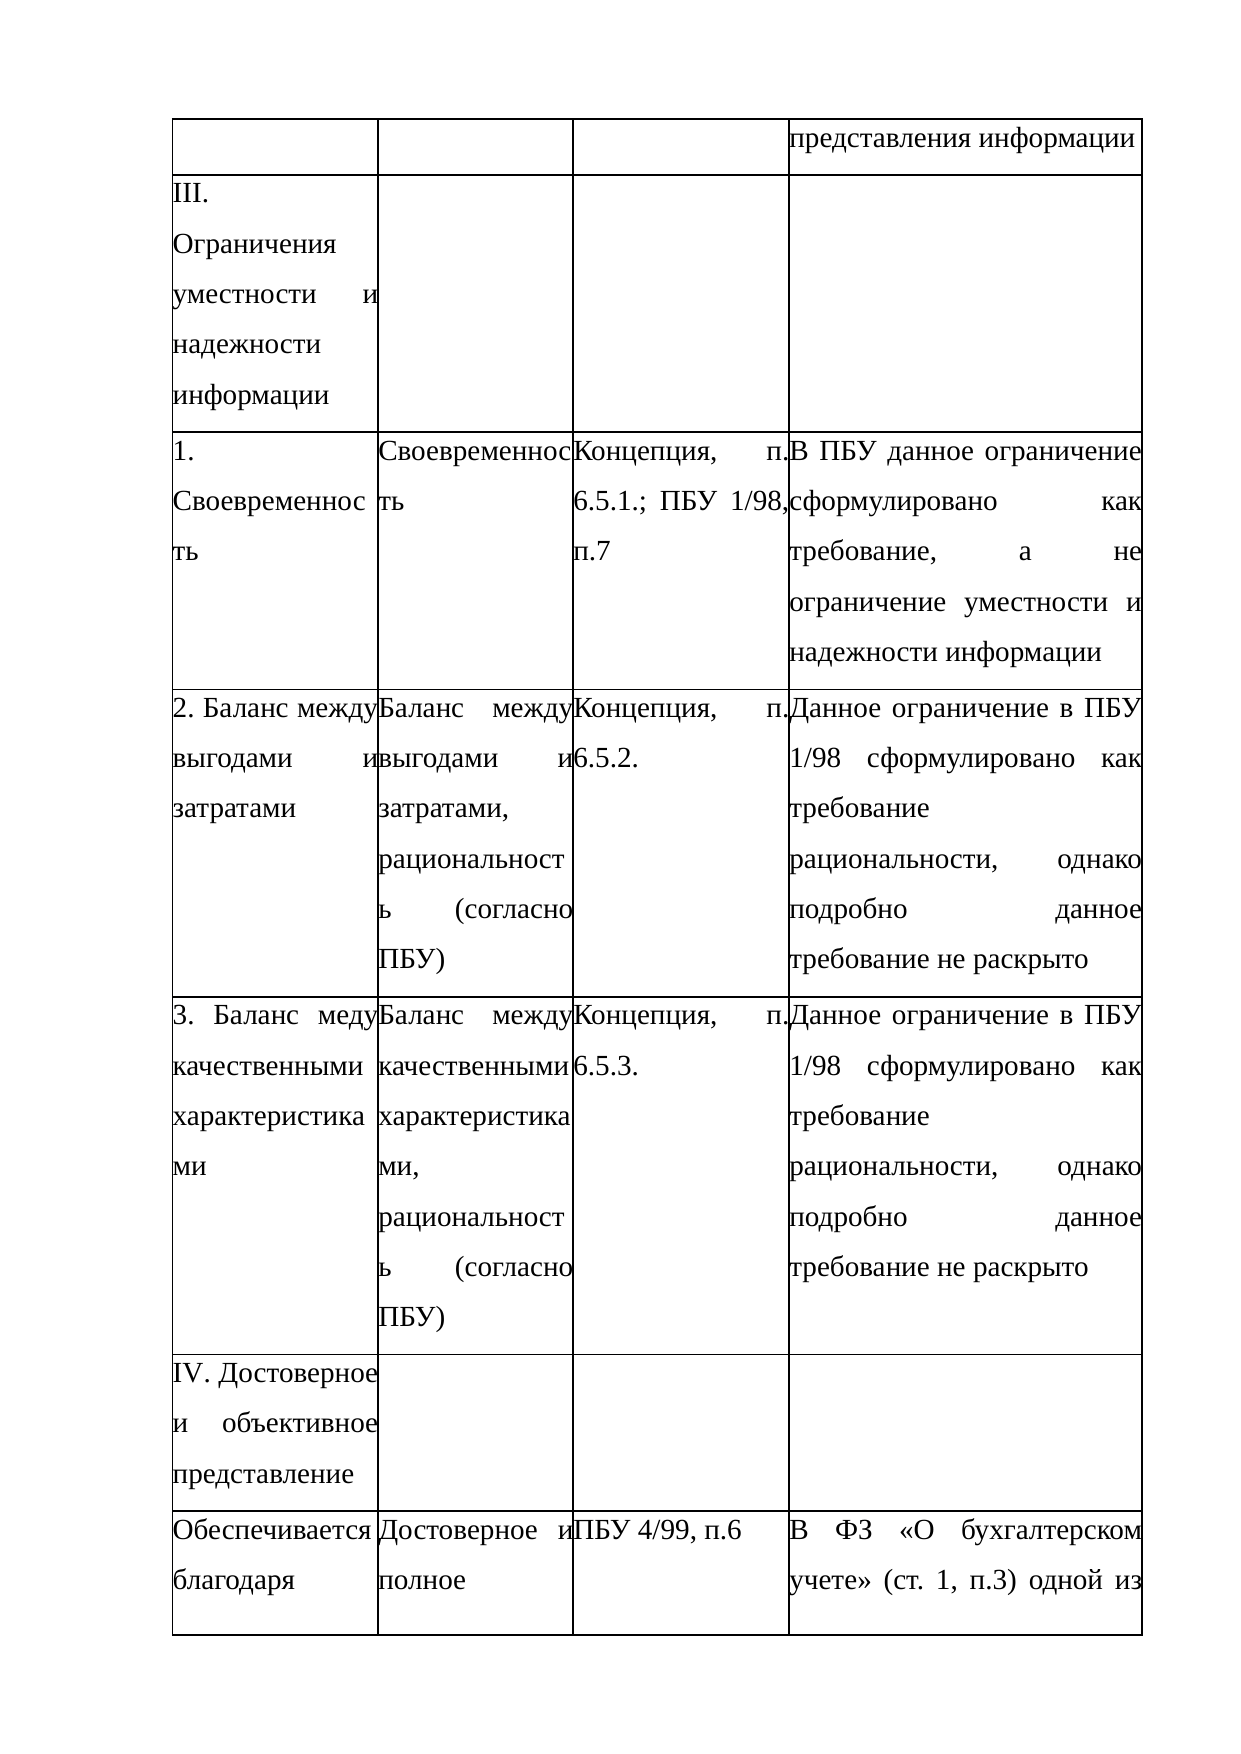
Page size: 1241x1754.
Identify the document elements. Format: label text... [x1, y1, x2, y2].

table_cell III. Ограничения уместности и надежности информации [173, 176, 377, 431]
table_cell В ПБУ данное ограничение сформулировано как требование, а не ограничение уместности и надежности информации [790, 433, 1141, 688]
table_cell [574, 1355, 788, 1510]
table_cell Данное ограничение в ПБУ 1/98 сформулировано как требование рациональности, однако подробно данное требование не раскрыто [790, 998, 1141, 1354]
table_cell 1. Своевременность [173, 433, 377, 688]
table_cell - [173, 120, 377, 174]
table_cell 3. Баланс меду качественными характеристиками [173, 998, 377, 1354]
table_cell представления информации [790, 120, 1141, 174]
table_cell IV. Достоверное и объективное представление [173, 1355, 377, 1510]
table_cell ПБУ 4/99, п.6 [574, 1512, 788, 1634]
table_cell Своевременность [379, 433, 572, 688]
table_cell Концепция, п. 6.5.1.; ПБУ 1/98, п.7 [574, 433, 788, 688]
table_cell [574, 120, 788, 174]
table_cell Баланс между выгодами и затратами, рациональность (согласно ПБУ) [379, 690, 572, 996]
table_cell [790, 176, 1141, 431]
table_cell [574, 176, 788, 431]
table_cell [379, 176, 572, 431]
table_cell [379, 1355, 572, 1510]
table_cell 2. Баланс между выгодами и затратами [173, 690, 377, 996]
table_cell Достоверное и полное [379, 1512, 572, 1634]
table_cell [790, 1355, 1141, 1510]
table_cell Данное ограничение в ПБУ 1/98 сформулировано как требование рациональности, однако подробно данное требование не раскрыто [790, 690, 1141, 996]
table_cell Баланс между качественными характеристиками, рациональность (согласно ПБУ) [379, 998, 572, 1354]
table_cell Концепция, п. 6.5.2. [574, 690, 788, 996]
table_cell В ФЗ «О бухгалтерском учете» (ст. 1, п.3) одной из [790, 1512, 1141, 1634]
table_cell Концепция, п. 6.5.3. [574, 998, 788, 1354]
table_cell [379, 120, 572, 174]
table_cell Обеспечивается благодаря [173, 1512, 377, 1634]
